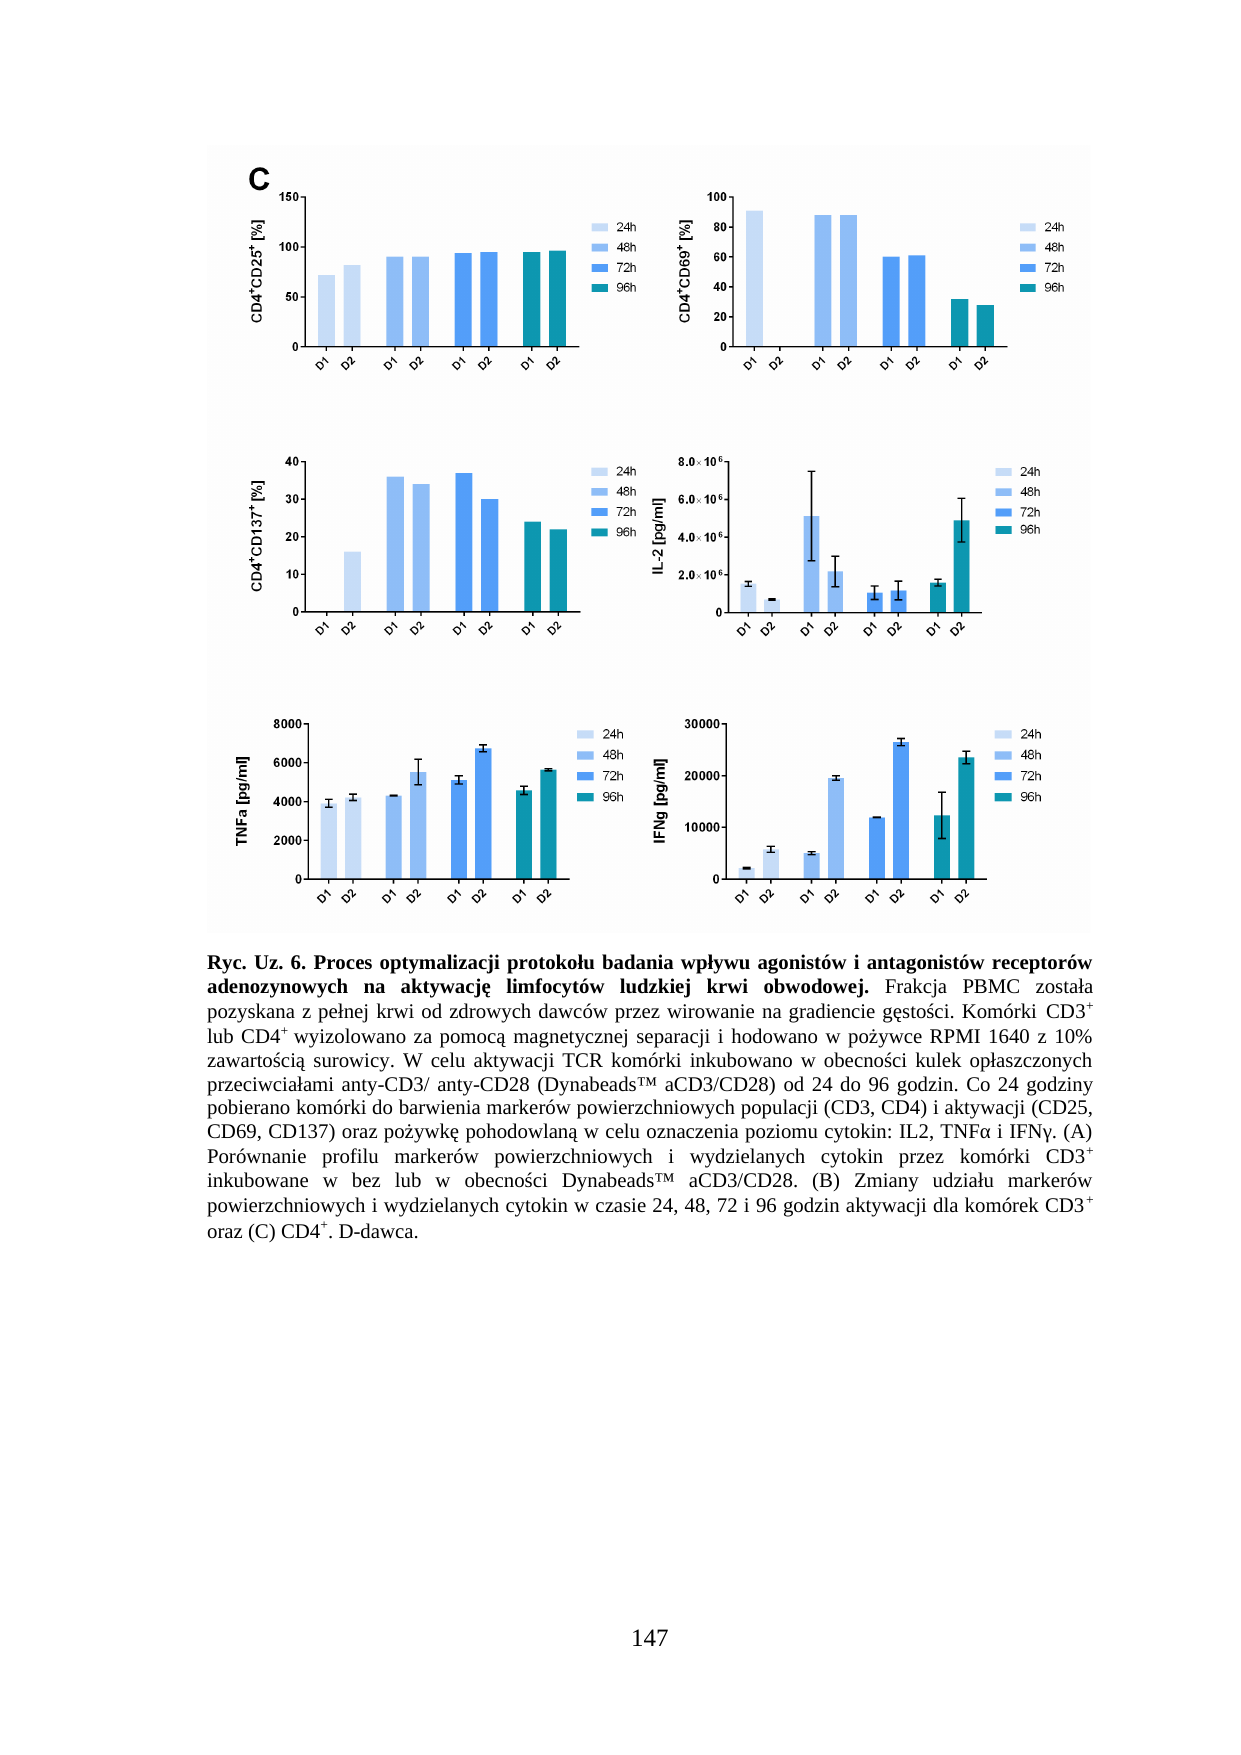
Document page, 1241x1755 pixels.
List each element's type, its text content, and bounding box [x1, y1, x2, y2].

text Ryc. Uz. 6. Proces optymalizacji protokołu badania wpływu agonistów i antagonistów receptorów adenozynowych na aktywację limfocytów ludzkiej krwi obwodowej. Frakcja PBMC została pozyskana z pełnej krwi od zdrowych dawców przez wirowanie na gradiencie gęstości. Komórki CD3+ lub CD4+ wyizolowano za pomocą magnetycznej separacji i hodowano w pożywce RPMI 1640 z 10% zawartością surowicy. W celu aktywacji TCR komórki inkubowano w obecności kulek opłaszczonych przeciwciałami anty-CD3/ anty-CD28 (Dynabeads™ aCD3/CD28) od 24 do 96 godzin. Co 24 godziny pobierano komórki do barwienia markerów powierzchniowych populacji (CD3, CD4) i aktywacji (CD25, CD69, CD137) oraz pożywkę pohodowlaną w celu oznaczenia poziomu cytokin: IL2, TNFα i IFNγ. (A) Porównanie profilu markerów powierzchniowych i wydzielanych cytokin przez komórki CD3+ inkubowane w bez lub w obecności Dynabeads™ aCD3/CD28. (B) Zmiany udziału markerów powierzchniowych i wydzielanych cytokin w czasie 24, 48, 72 i 96 godzin aktywacji dla komórek CD3+ oraz (C) CD4+. D-dawca. [207, 951, 1093, 1243]
